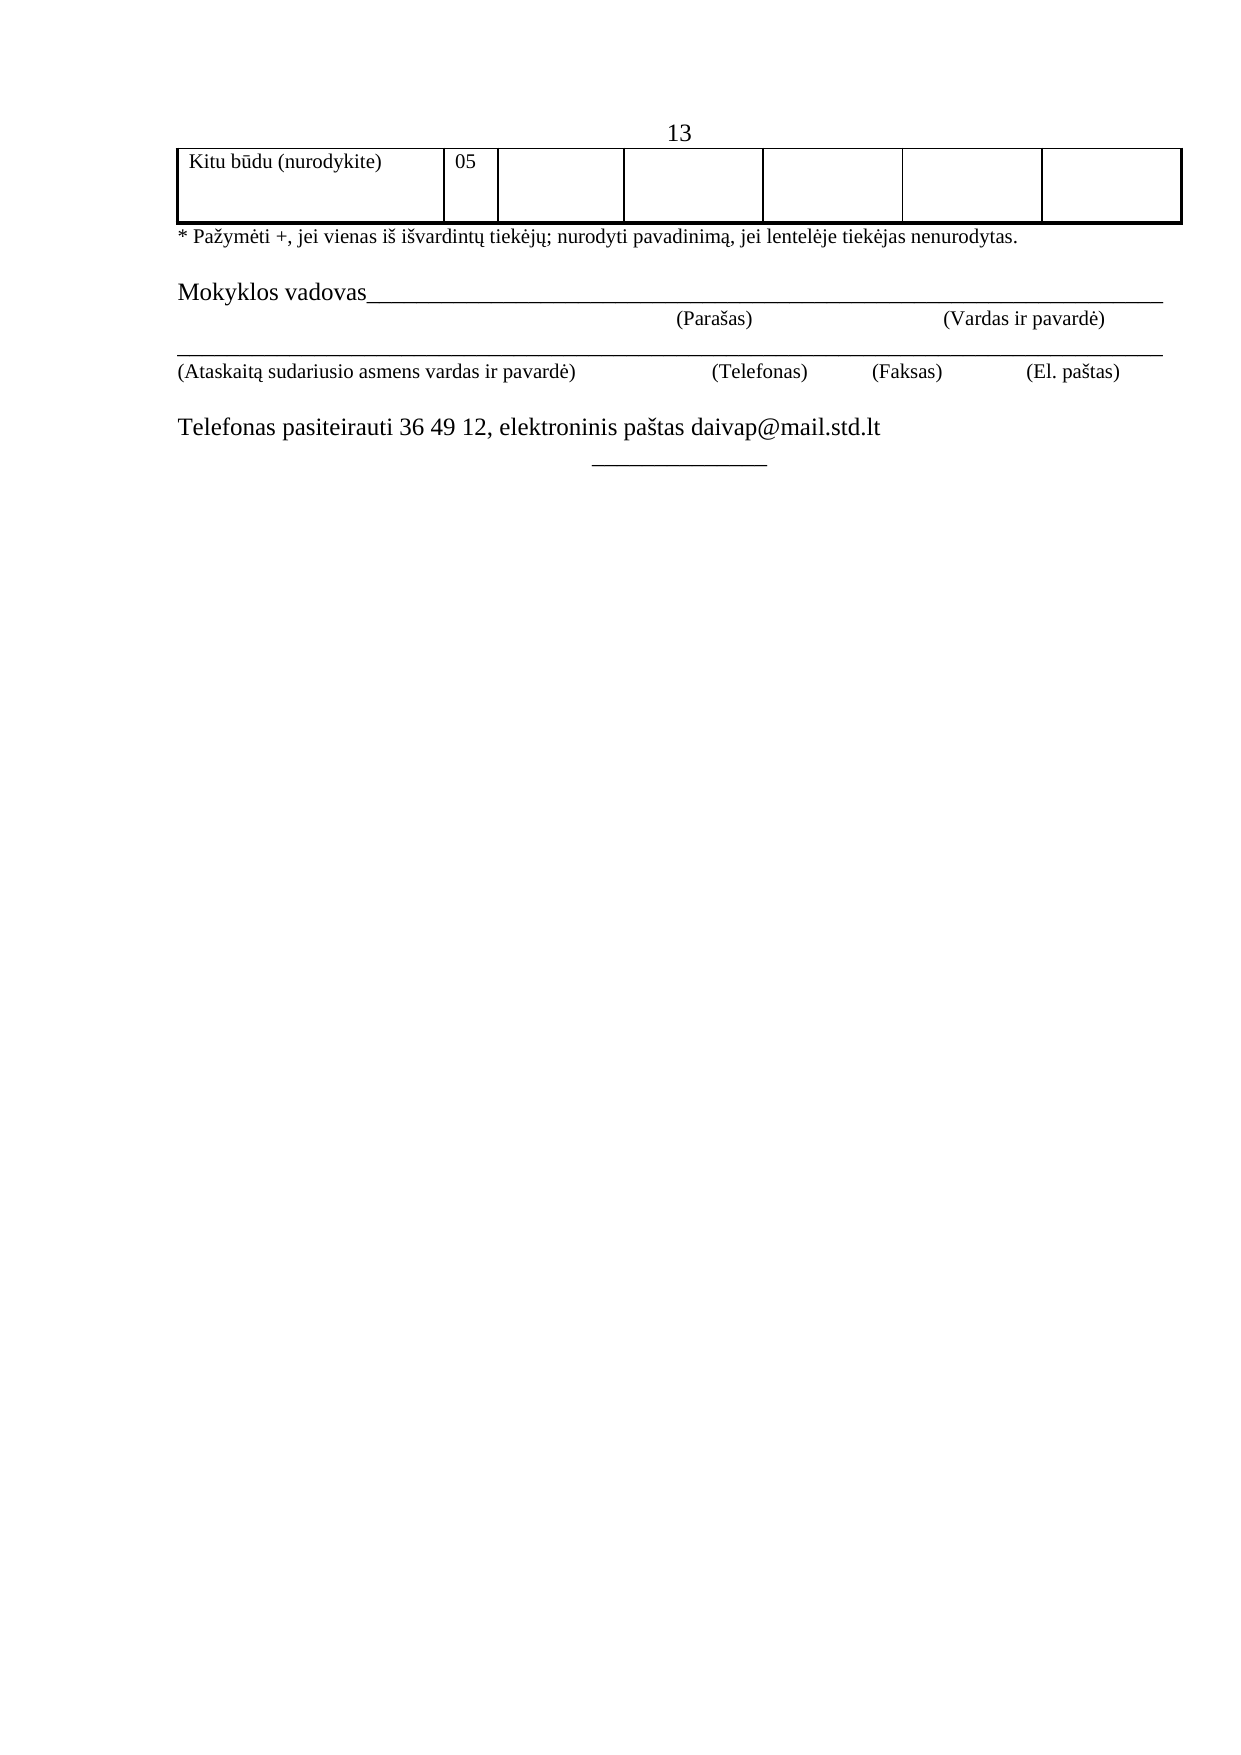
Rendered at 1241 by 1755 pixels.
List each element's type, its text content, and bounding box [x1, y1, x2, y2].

text ______________ [177, 440, 1181, 469]
text Mokyklos vadovas [177, 277, 1181, 306]
table_cell 05 [445, 149, 497, 221]
table_cell [764, 149, 902, 221]
table_cell [903, 149, 1041, 221]
text (Ataskaitą sudariusio asmens vardas ir pavardė) (Telefonas) (Faksas) (El. paštas) [177, 359, 1181, 383]
table_cell [625, 149, 762, 221]
text * Pažymėti +, jei vienas iš išvardintų tiekėjų; nurodyti pavadinimą, jei lentelėje tiekėjas nenurodytas. [177, 225, 1181, 248]
text (parašas) (Vardas ir pavardė) [177, 306, 1181, 330]
table_cell [499, 149, 623, 221]
text Telefonas pasiteirauti 36 49 12, elektroninis paštas daivap@mail.std.lt [177, 412, 1181, 440]
table_cell Kitu būdu (nurodykite) [179, 149, 443, 221]
table_cell [1043, 149, 1180, 221]
